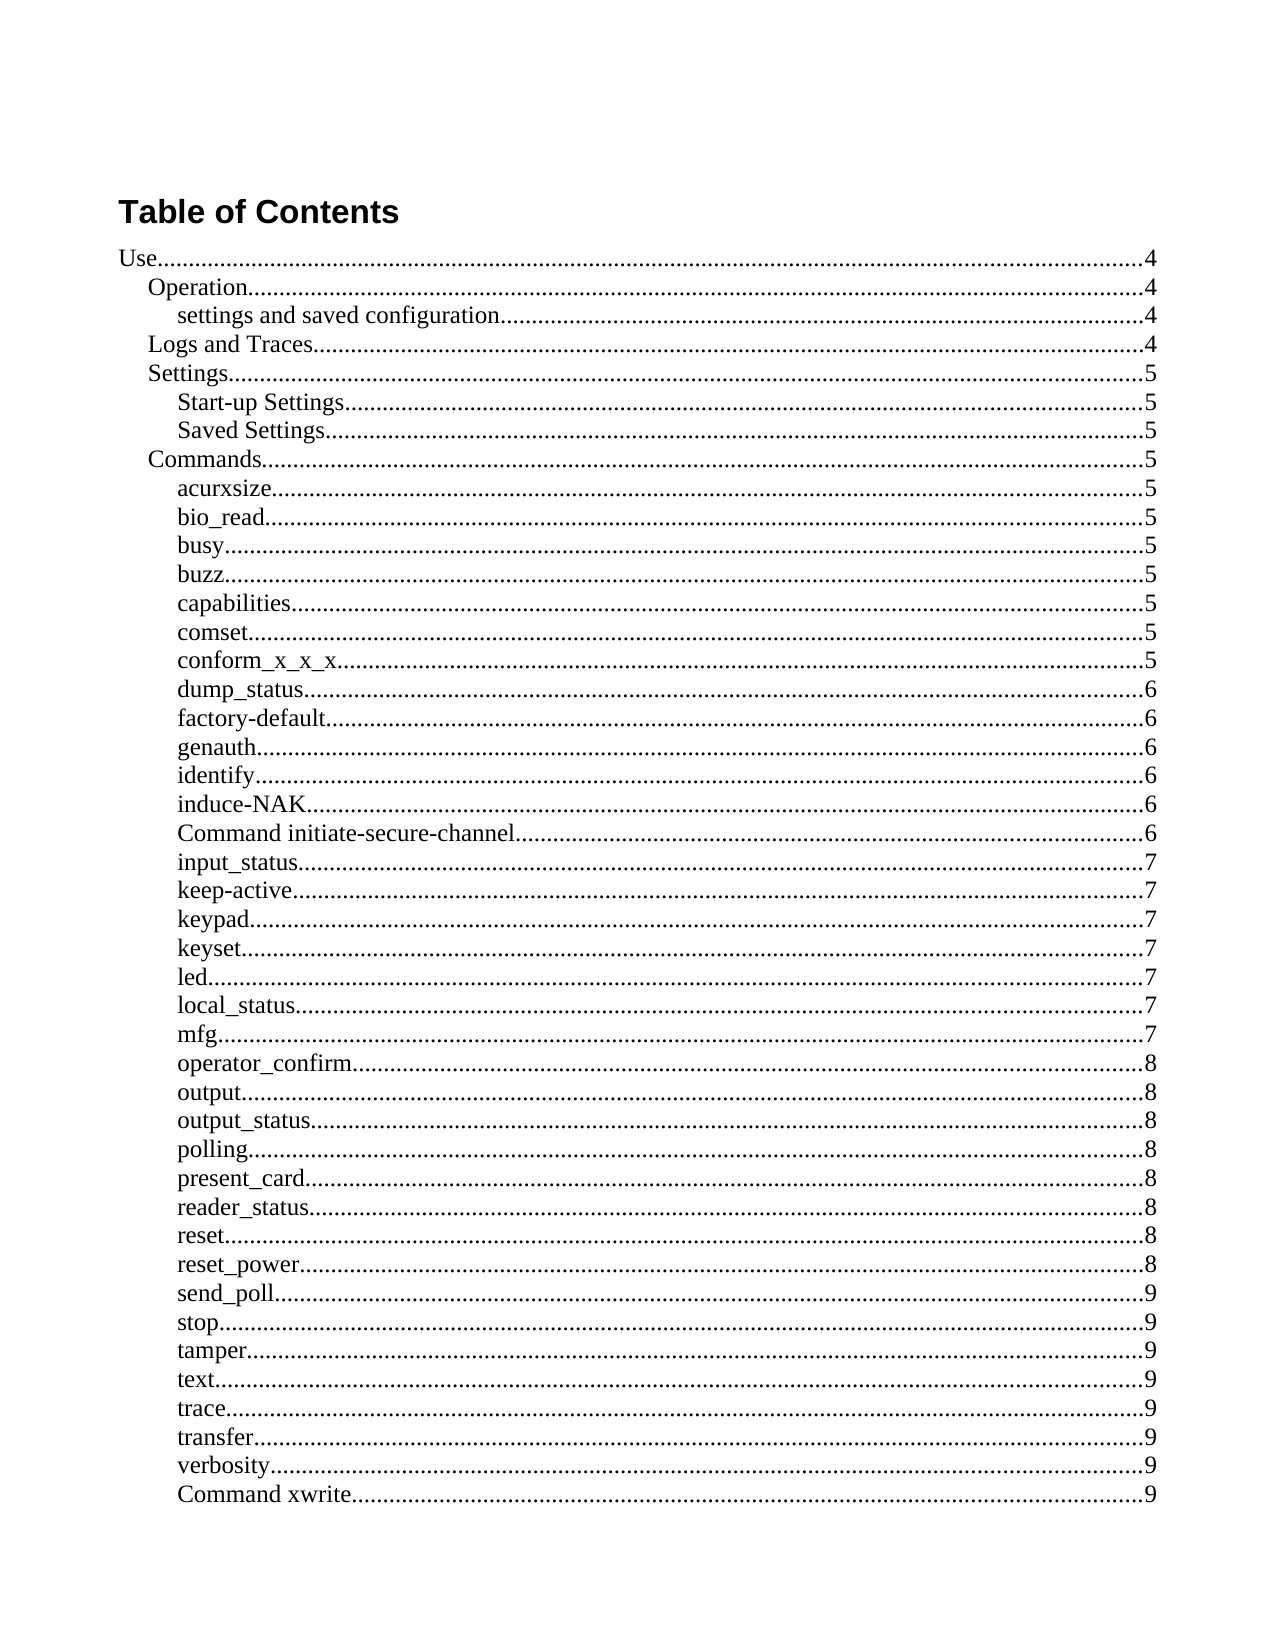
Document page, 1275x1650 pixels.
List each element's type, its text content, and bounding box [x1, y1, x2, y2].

text input_status 7 [177, 847, 1157, 876]
text conform_x_x_x 5 [177, 646, 1157, 674]
text present_card 8 [177, 1163, 1157, 1192]
text Command xwrite 9 [177, 1479, 1157, 1508]
text local_status 7 [177, 991, 1157, 1019]
text busy 5 [177, 531, 1157, 559]
text trace 9 [177, 1393, 1157, 1422]
text stop 9 [177, 1307, 1157, 1336]
text output_status 8 [177, 1106, 1157, 1134]
text bio_read 5 [177, 502, 1157, 531]
subtitle Table of Contents [118, 192, 1157, 231]
text Start-up Settings 5 [177, 387, 1157, 416]
text Use 4 [118, 243, 1157, 272]
text keyset 7 [177, 933, 1157, 962]
text keep-active 7 [177, 876, 1157, 904]
text keypad 7 [177, 904, 1157, 933]
text transfer 9 [177, 1422, 1157, 1451]
text reader_status 8 [177, 1192, 1157, 1221]
text polling 8 [177, 1134, 1157, 1163]
text led 7 [177, 962, 1157, 991]
text buzz 5 [177, 559, 1157, 588]
text Saved Settings 5 [177, 416, 1157, 444]
text output 8 [177, 1077, 1157, 1106]
text reset_power 8 [177, 1249, 1157, 1278]
text mfg 7 [177, 1019, 1157, 1048]
text capabilities 5 [177, 588, 1157, 617]
text Command initiate-secure-channel 6 [177, 818, 1157, 847]
text verbosity 9 [177, 1451, 1157, 1479]
text comset 5 [177, 617, 1157, 646]
text operator_confirm 8 [177, 1048, 1157, 1077]
text send_poll 9 [177, 1278, 1157, 1307]
text induce-NAK 6 [177, 789, 1157, 818]
text reset 8 [177, 1221, 1157, 1249]
text identify 6 [177, 761, 1157, 789]
text Commands 5 [148, 444, 1157, 473]
text settings and saved configuration 4 [177, 301, 1157, 329]
text text 9 [177, 1364, 1157, 1393]
text Settings 5 [148, 358, 1157, 387]
text genauth 6 [177, 732, 1157, 761]
text factory-default 6 [177, 703, 1157, 732]
text Operation 4 [148, 272, 1157, 301]
text acurxsize 5 [177, 473, 1157, 502]
text tamper 9 [177, 1336, 1157, 1364]
text Logs and Traces 4 [148, 329, 1157, 358]
text dump_status 6 [177, 674, 1157, 703]
